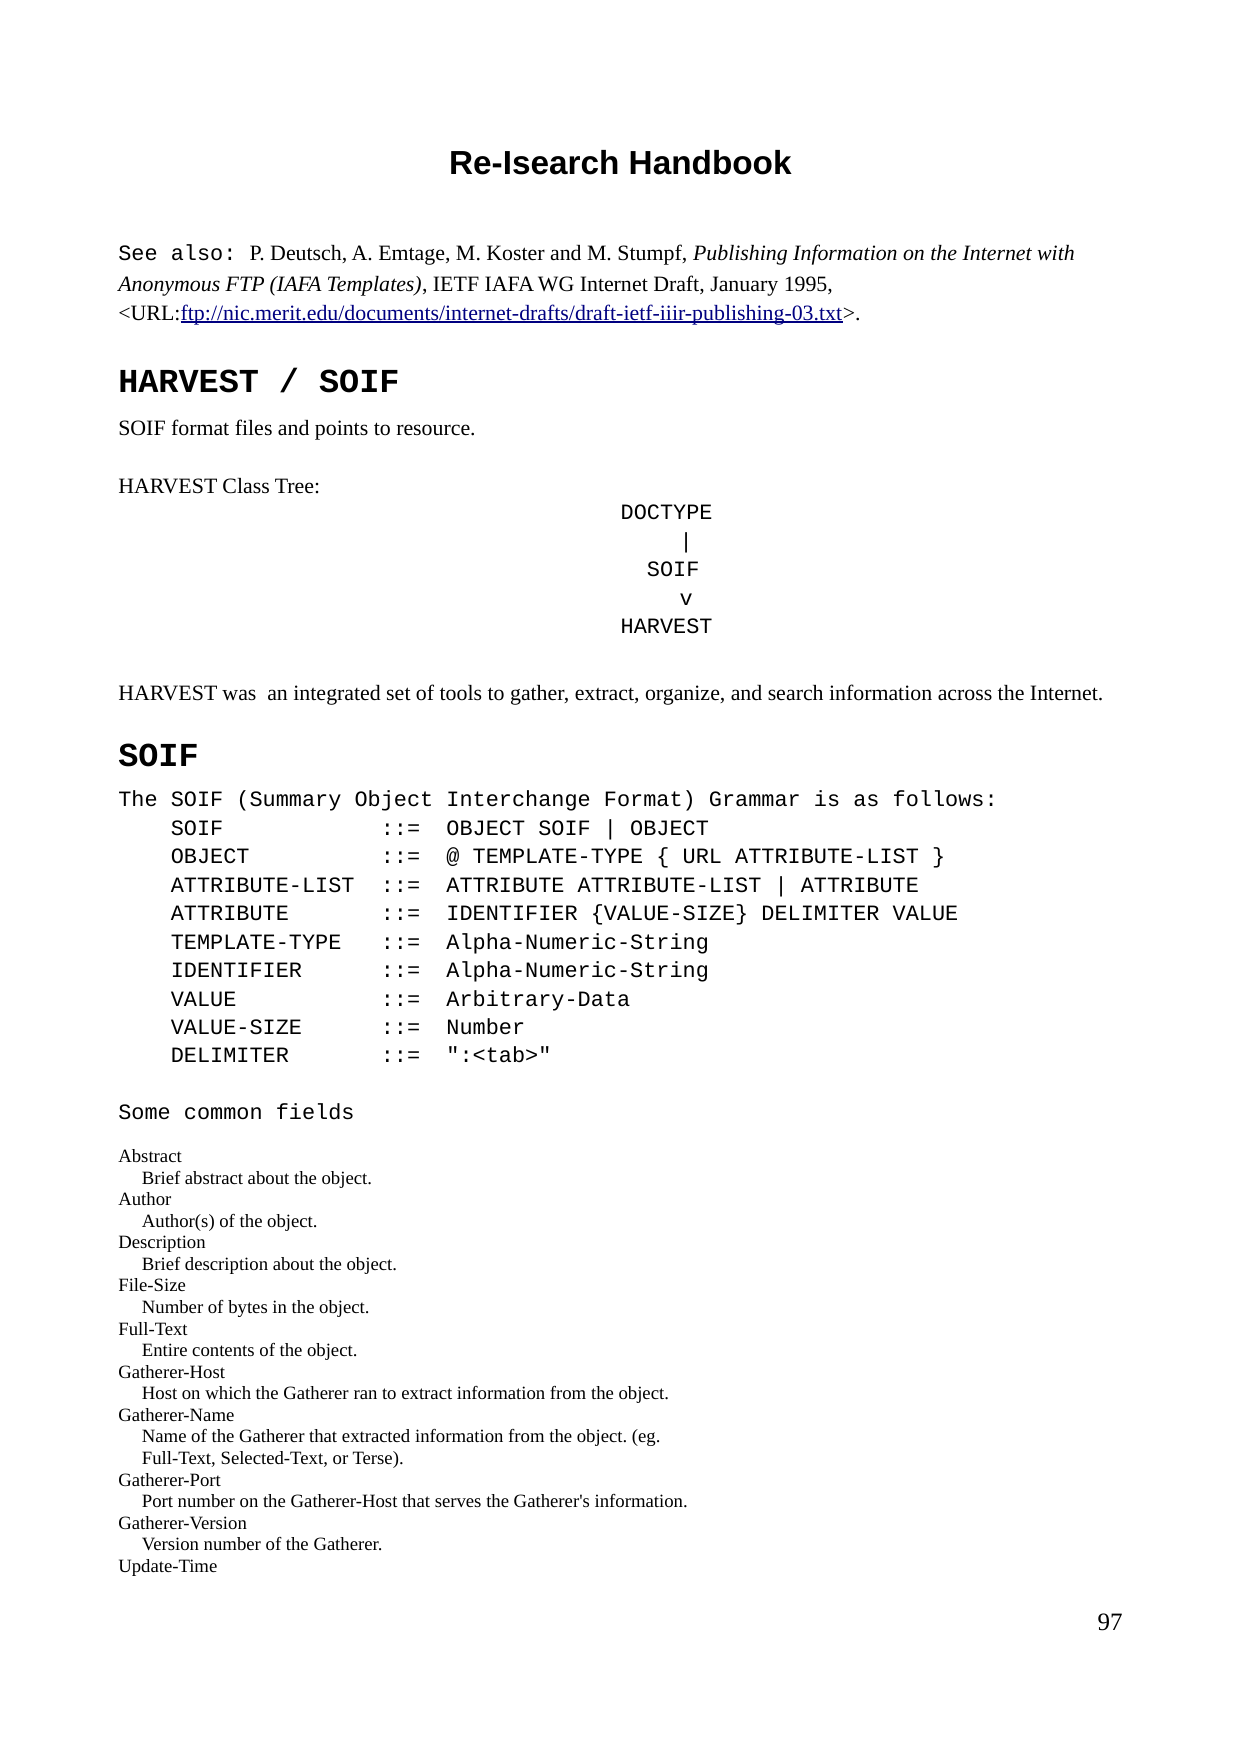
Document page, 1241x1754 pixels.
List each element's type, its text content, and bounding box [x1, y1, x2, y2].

text DELIMITER ::= ":<tab>" [118, 1044, 1122, 1069]
text IDENTIFIER ::= Alpha-Numeric-String [118, 959, 1122, 984]
text Host on which the Gatherer ran to extract information from the object. [118, 1382, 1122, 1404]
text | [118, 530, 1122, 555]
text File-Size [118, 1274, 1122, 1296]
text Brief abstract about the object. [118, 1167, 1122, 1188]
text SOIF [118, 558, 1122, 583]
text ATTRIBUTE ::= IDENTIFIER {VALUE-SIZE} DELIMITER VALUE [118, 902, 1122, 927]
text Description [118, 1231, 1122, 1253]
text See also: P. Deutsch, A. Emtage, M. Koster and M. Stumpf, Publishing Information on the Internet with Anonymous FTP (IAFA Templates), IETF IAFA WG Internet Draft, January 1995, <URL:ftp://nic.merit.edu/documents/internet-drafts/draft-ietf-iiir-publishing-03.txt>. [118, 240, 1122, 325]
text SOIF format files and points to resource. [118, 415, 1122, 440]
subtitle HARVEST / SOIF [118, 364, 1122, 403]
text SOIF ::= OBJECT SOIF | OBJECT [118, 817, 1122, 842]
text Update-Time [118, 1555, 1122, 1576]
text v [118, 587, 1122, 612]
text VALUE-SIZE ::= Number [118, 1016, 1122, 1041]
text ATTRIBUTE-LIST ::= ATTRIBUTE ATTRIBUTE-LIST | ATTRIBUTE [118, 874, 1122, 899]
text TEMPLATE-TYPE ::= Alpha-Numeric-String [118, 931, 1122, 956]
text Number of bytes in the object. [118, 1296, 1122, 1317]
text Full-Text [118, 1317, 1122, 1339]
text HARVEST Class Tree: [118, 473, 1122, 498]
text Entire contents of the object. [118, 1339, 1122, 1361]
text VALUE ::= Arbitrary-Data [118, 988, 1122, 1012]
subtitle HARVEST was an integrated set of tools to gather, extract, organize, and search information across the Internet. [118, 679, 1122, 705]
text DOCTYPE [118, 502, 1122, 526]
text Author [118, 1188, 1122, 1210]
text OBJECT ::= @ TEMPLATE-TYPE { URL ATTRIBUTE-LIST } [118, 846, 1122, 870]
text Gatherer-Host [118, 1361, 1122, 1382]
text Brief description about the object. [118, 1253, 1122, 1274]
text The SOIF (Summary Object Interchange Format) Grammar is as follows: [118, 789, 1122, 813]
text Port number on the Gatherer-Host that serves the Gatherer's information. [118, 1490, 1122, 1512]
text Version number of the Gatherer. [118, 1533, 1122, 1555]
text HARVEST [118, 615, 1122, 640]
text Gatherer-Version [118, 1512, 1122, 1533]
subtitle SOIF [118, 738, 1122, 776]
text Some common fields [118, 1102, 1122, 1126]
text Author(s) of the object. [118, 1210, 1122, 1231]
text Name of the Gatherer that extracted information from the object. (eg. [118, 1425, 1122, 1447]
text Abstract [118, 1145, 1122, 1167]
text Full-Text, Selected-Text, or Terse). [118, 1447, 1122, 1468]
text Gatherer-Name [118, 1404, 1122, 1425]
text Gatherer-Port [118, 1468, 1122, 1490]
